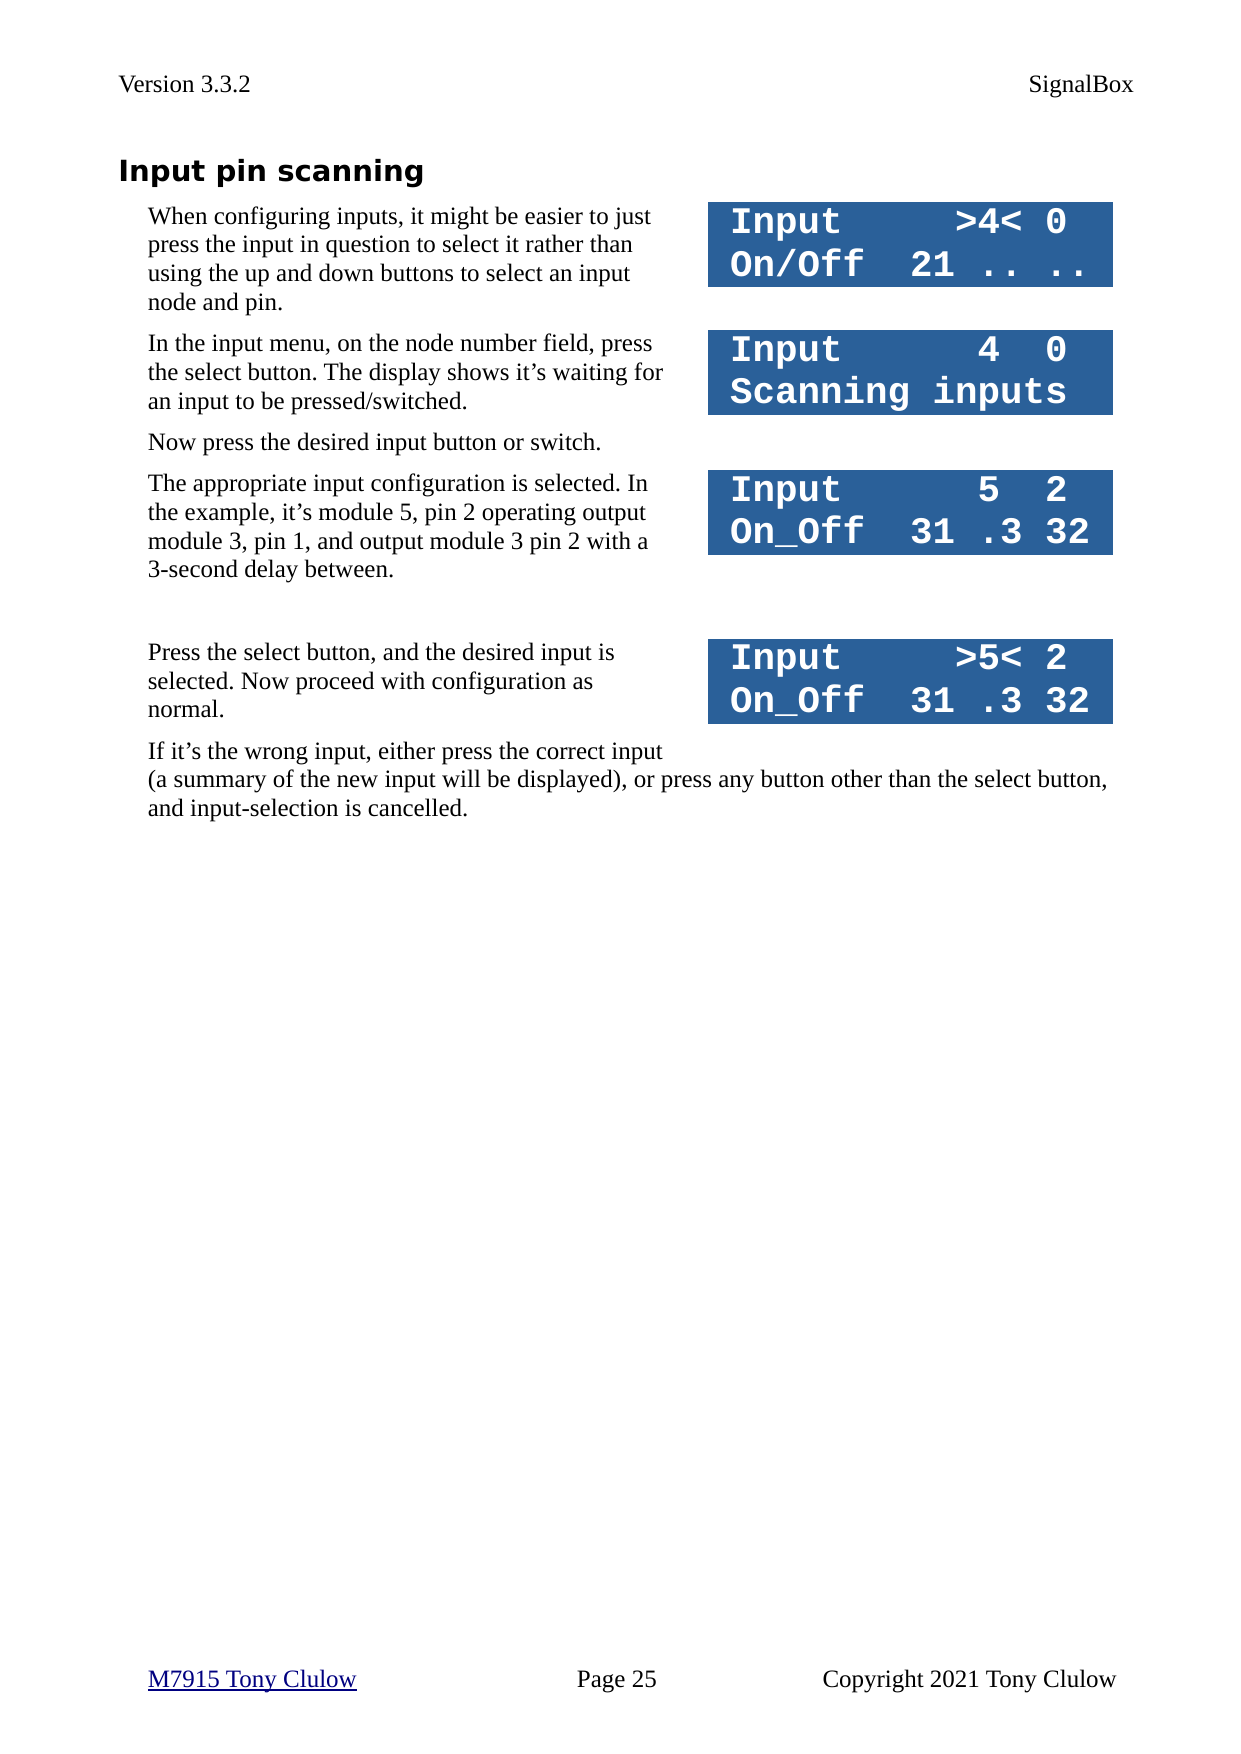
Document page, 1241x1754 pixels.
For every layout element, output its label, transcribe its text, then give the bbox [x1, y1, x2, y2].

text Press the select button, and the desired input is selected. Now proceed with configuration as normal. [148, 637, 1134, 723]
text In the input menu, on the node number field, press the select button. The display shows it’s waiting for an input to be pressed/switched. [148, 328, 1134, 414]
subtitle Input pin scanning [118, 154, 1134, 188]
text When configuring inputs, it might be easier to just press the input in question to select it rather than using the up and down buttons to select an input node and pin. [148, 201, 1134, 316]
text Now press the desired input button or switch. [148, 427, 1134, 456]
text The appropriate input configuration is selected. In the example, it’s module 5, pin 2 operating output module 3, pin 1, and output module 3 pin 2 with a 3-second delay between. [148, 468, 1134, 583]
text If it’s the wrong input, either press the correct input (a summary of the new input will be displayed), or press any button other than the select button, and input-selection is cancelled. [148, 736, 1134, 822]
